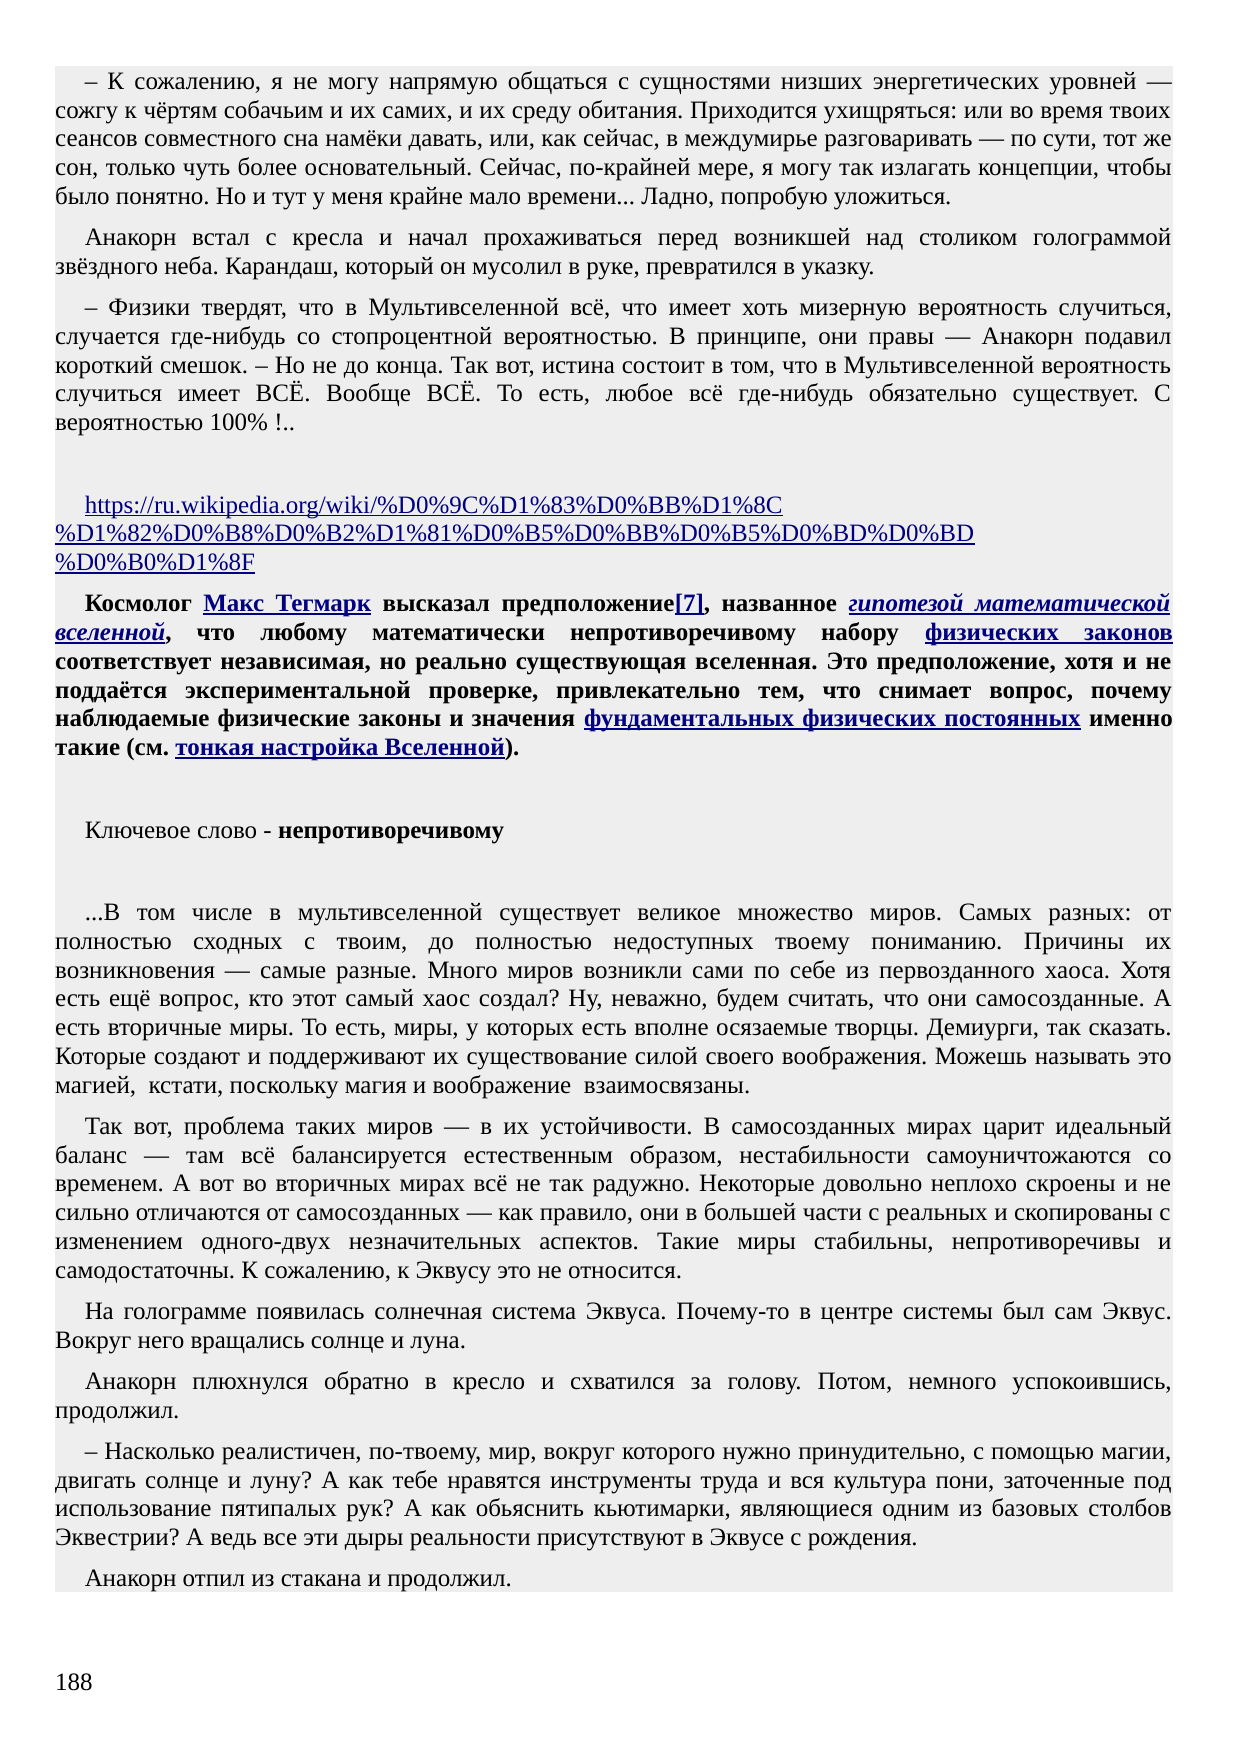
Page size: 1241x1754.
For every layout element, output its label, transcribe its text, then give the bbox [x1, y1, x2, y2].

text https://ru.wikipedia.org/wiki/%D0%9C%D1%83%D0%BB%D1%8C%D1%82%D0%B8%D0%B2%D1%81%D0%B5%D0%BB%D0%B5%D0%BD%D0%BD%D0%B0%D1%8F [55, 490, 1173, 576]
text Анакорн плюхнулся обратно в кресло и схватился за голову. Потом, немного успокоившись, продолжил. [55, 1366, 1173, 1423]
text Так вот, проблема таких миров — в их устойчивости. В самосозданных мирах царит идеальный баланс — там всё балансируется естественным образом, нестабильности самоуничтожаются со временем. А вот во вторичных мирах всё не так радужно. Некоторые довольно неплохо скроены и не сильно отличаются от самосозданных — как правило, они в большей части с реальных и скопированы с изменением одного-двух незначительных аспектов. Такие миры стабильны, непротиворечивы и самодостаточны. К сожалению, к Эквусу это не относится. [55, 1111, 1173, 1283]
text ...В том числе в мультивселенной существует великое множество миров. Самых разных: от полностью сходных с твоим, до полностью недоступных твоему пониманию. Причины их возникновения — самые разные. Много миров возникли сами по себе из первозданного хаоса. Хотя есть ещё вопрос, кто этот самый хаос создал? Ну, неважно, будем считать, что они самосозданные. А есть вторичные миры. То есть, миры, у которых есть вполне осязаемые творцы. Демиурги, так сказать. Которые создают и поддерживают их существование силой своего воображения. Можешь называть это магией, кстати, поскольку магия и воображение взаимосвязаны. [55, 897, 1173, 1098]
text – К сожалению, я не могу напрямую общаться с сущностями низших энергетических уровней — сожгу к чёртям собачьим и их самих, и их среду обитания. Приходится ухищряться: или во время твоих сеансов совместного сна намёки давать, или, как сейчас, в междумирье разговаривать — по сути, тот же сон, только чуть более основательный. Сейчас, по-крайней мере, я могу так излагать концепции, чтобы было понятно. Но и тут у меня крайне мало времени... Ладно, попробую уложиться. [55, 66, 1173, 210]
text Анакорн встал с кресла и начал прохаживаться перед возникшей над столиком голограммой звёздного неба. Карандаш, который он мусолил в руке, превратился в указку. [55, 222, 1173, 280]
text Космолог Макс Тегмарк высказал предположение[7], названное гипотезой математической вселенной, что любому математически непротиворечивому набору физических законов соответствует независимая, но реально существующая вселенная. Это предположение, хотя и не поддаётся экспериментальной проверке, привлекательно тем, что снимает вопрос, почему наблюдаемые физические законы и значения фундаментальных физических постоянных именно такие (см. тонкая настройка Вселенной). [55, 588, 1173, 761]
text Анакорн отпил из стакана и продолжил. [55, 1563, 1173, 1592]
text Ключевое слово - непротиворечивому [55, 815, 1173, 843]
text – Физики твердят, что в Мультивселенной всё, что имеет хоть мизерную вероятность случиться, случается где-нибудь со стопроцентной вероятностью. В принципе, они правы — Анакорн подавил короткий смешок. – Но не до конца. Так вот, истина состоит в том, что в Мультивселенной вероятность случиться имеет ВСЁ. Вообще ВСЁ. То есть, любое всё где-нибудь обязательно существует. С вероятностью 100% !.. [55, 292, 1173, 436]
text – Насколько реалистичен, по-твоему, мир, вокруг которого нужно принудительно, с помощью магии, двигать солнце и луну? А как тебе нравятся инструменты труда и вся культура пони, заточенные под использование пятипалых рук? А как обьяснить кьютимарки, являющиеся одним из базовых столбов Эквестрии? А ведь все эти дыры реальности присутствуют в Эквусе с рождения. [55, 1436, 1173, 1551]
text На голограмме появилась солнечная система Эквуса. Почему-то в центре системы был сам Эквус. Вокруг него вращались солнце и луна. [55, 1296, 1173, 1353]
